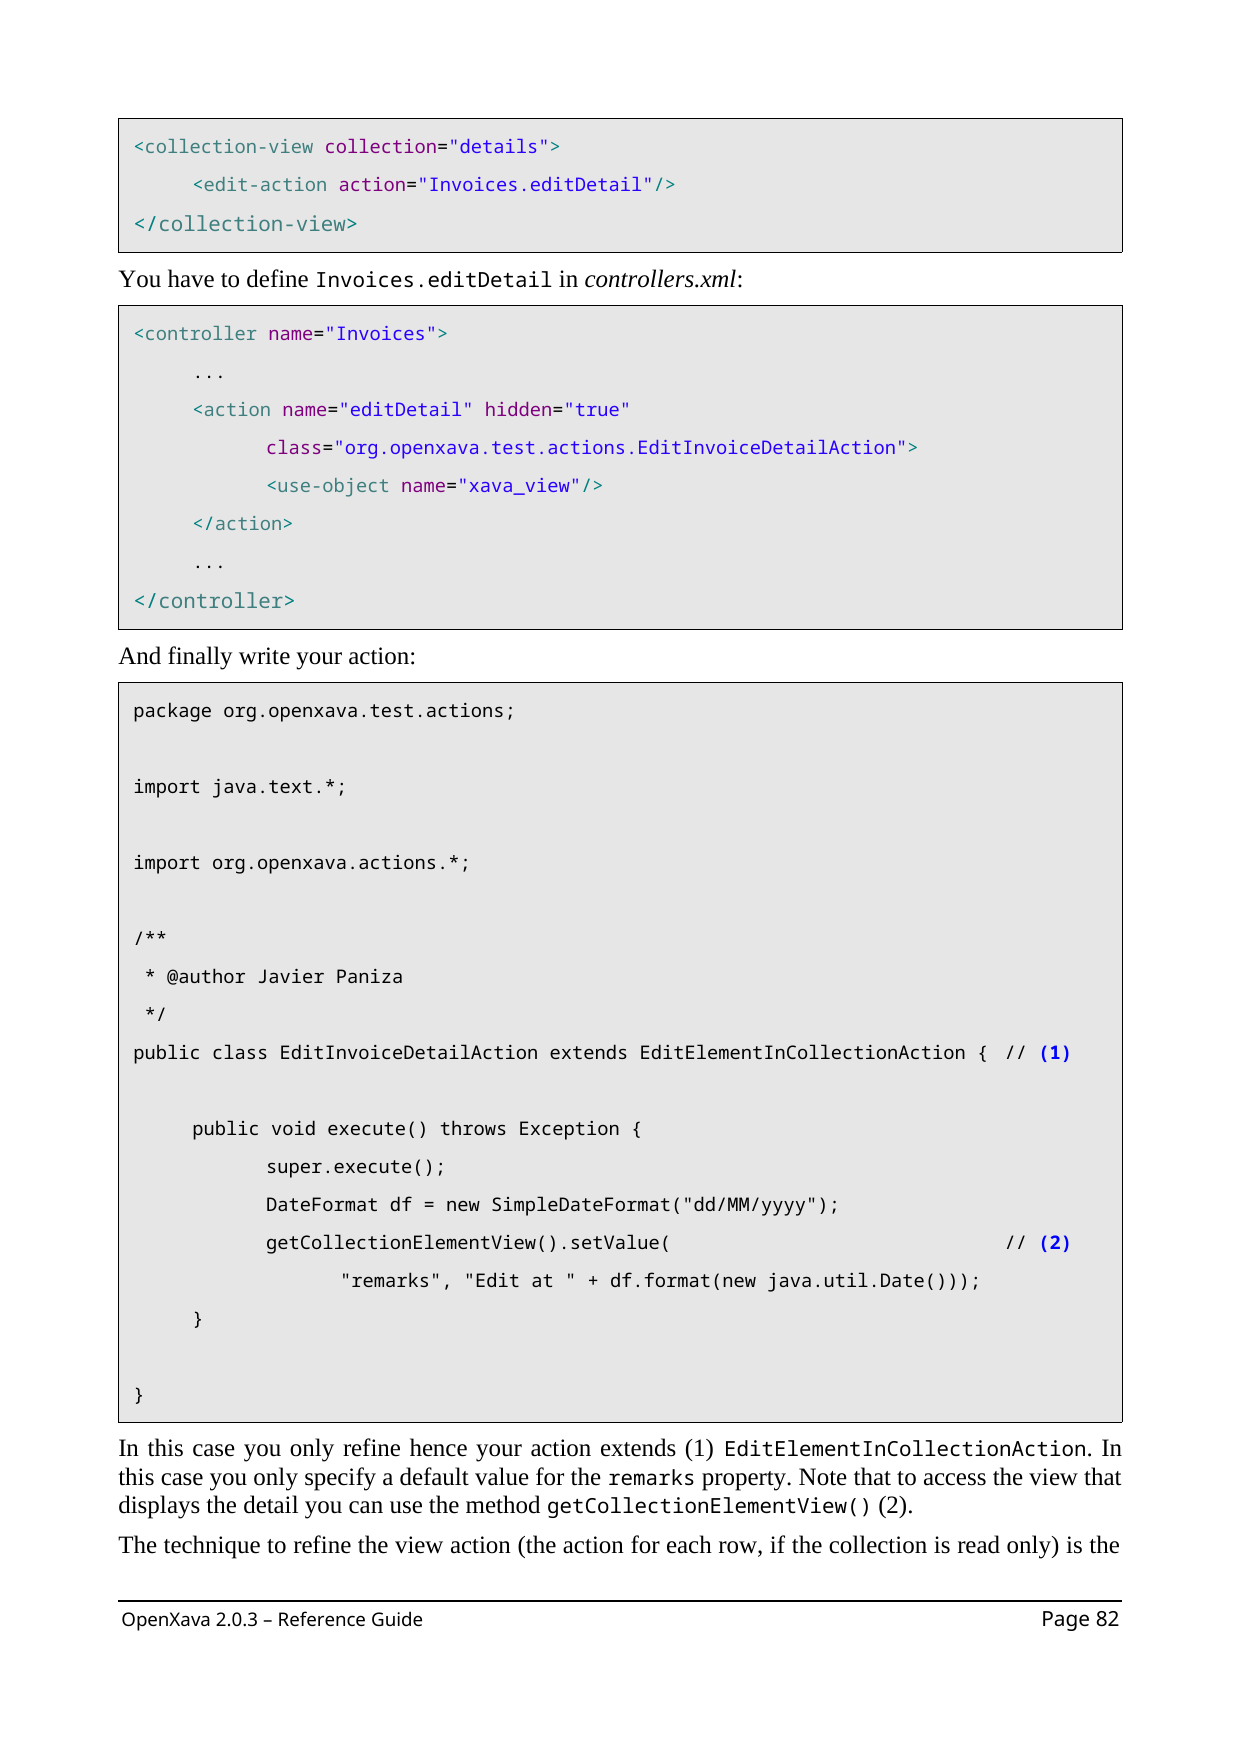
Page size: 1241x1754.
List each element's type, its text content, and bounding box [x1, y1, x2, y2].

text package org.openxava.test.actions; [119, 683, 1122, 720]
text </controller> [119, 572, 1122, 629]
text import org.openxava.actions.*; [119, 834, 1122, 872]
text } [119, 1367, 1122, 1422]
text "remarks", "Edit at " + df.format(new java.util.Date())); [119, 1253, 1122, 1291]
text */ [119, 986, 1122, 1024]
text super.execute(); [119, 1138, 1122, 1177]
text You have to define Invoices.editDetail in controllers.xml: [118, 265, 1122, 293]
text public void execute() throws Exception { [119, 1101, 1122, 1138]
text /** [119, 910, 1122, 948]
text } [119, 1291, 1122, 1329]
text <edit-action action="Invoices.editDetail"/> [119, 156, 1122, 194]
text </collection-view> [119, 194, 1122, 252]
text <controller name="Invoices"> [119, 306, 1122, 343]
text And finally write your action: [118, 642, 1122, 670]
text <use-object name="xava_view"/> [119, 457, 1122, 496]
text ... [119, 533, 1122, 572]
text <action name="editDetail" hidden="true" [119, 381, 1122, 419]
text ... [119, 343, 1122, 381]
text import java.text.*; [119, 758, 1122, 796]
text The technique to refine the view action (the action for each row, if the collection is read only) is the [118, 1532, 1122, 1559]
text public class EditInvoiceDetailAction extends EditElementInCollectionAction { // (1) [119, 1024, 1122, 1062]
text DateFormat df = new SimpleDateFormat("dd/MM/yyyy"); [119, 1177, 1122, 1214]
text getCollectionElementView().setValue( // (2) [119, 1214, 1122, 1253]
text In this case you only refine hence your action extends (1) EditElementInCollectionAction. In this case you only specify a default value for the remarks property. Note that to access the view that displays the detail you can use the method getCollectionElementView() (2). [118, 1434, 1122, 1519]
text * @author Javier Paniza [119, 948, 1122, 986]
text class="org.openxava.test.actions.EditInvoiceDetailAction"> [119, 419, 1122, 457]
text <collection-view collection="details"> [119, 119, 1122, 156]
text </action> [119, 496, 1122, 533]
